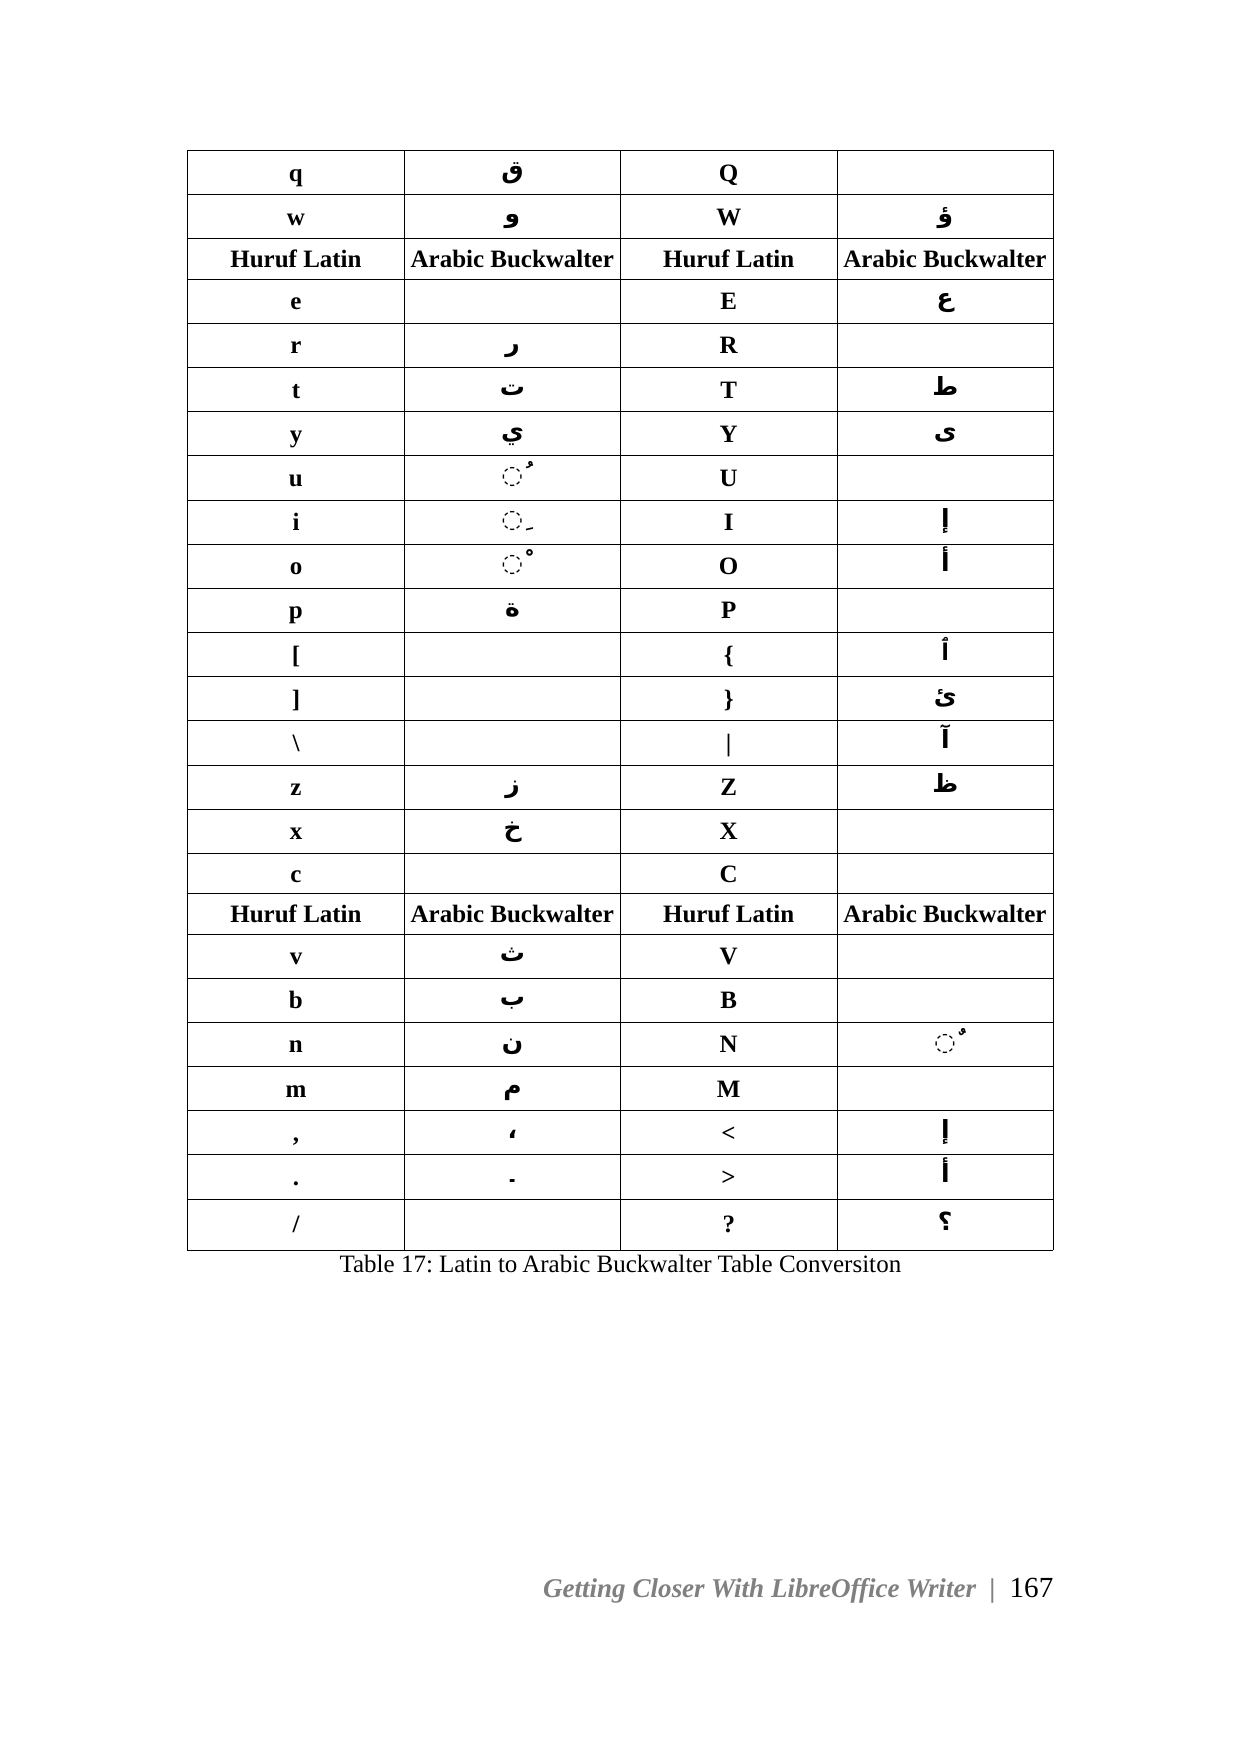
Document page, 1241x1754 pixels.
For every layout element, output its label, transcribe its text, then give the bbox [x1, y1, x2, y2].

table_cell ٌ [838, 1023, 1053, 1066]
table_cell أ [838, 545, 1053, 588]
table_cell [838, 810, 1053, 853]
table_cell ، [405, 1111, 620, 1154]
table_cell Arabic Buckwalter [838, 894, 1053, 933]
table_cell [838, 324, 1053, 367]
table_cell V [621, 935, 837, 978]
table_cell c [188, 854, 404, 893]
table_cell [405, 721, 620, 764]
table_cell [838, 151, 1053, 194]
table_cell o [188, 545, 404, 588]
table_cell z [188, 766, 404, 809]
table_cell ن [405, 1023, 620, 1066]
table_cell Q [621, 151, 837, 194]
table_cell t [188, 368, 404, 411]
table_cell [ [188, 633, 404, 676]
table_cell إ [838, 501, 1053, 544]
table_cell [838, 979, 1053, 1022]
table_cell P [621, 589, 837, 632]
table_cell . [188, 1155, 404, 1198]
table_cell I [621, 501, 837, 544]
table_cell خ [405, 810, 620, 853]
table_cell ْ [405, 545, 620, 588]
table_cell Arabic Buckwalter [405, 239, 620, 279]
table_cell w [188, 195, 404, 238]
table_cell ] [188, 677, 404, 720]
table_cell C [621, 854, 837, 893]
table_cell ي [405, 412, 620, 455]
table_cell / [188, 1200, 404, 1249]
table_cell \ [188, 721, 404, 764]
text Table 17: Latin to Arabic Buckwalter Table Conversiton [187, 1251, 1053, 1278]
table_cell > [621, 1155, 837, 1198]
table_cell < [621, 1111, 837, 1154]
table_cell [405, 280, 620, 323]
table_cell ؤ [838, 195, 1053, 238]
table_cell i [188, 501, 404, 544]
table_cell ع [838, 280, 1053, 323]
table_cell [405, 854, 620, 893]
table_cell b [188, 979, 404, 1022]
table_cell ط [838, 368, 1053, 411]
table_cell W [621, 195, 837, 238]
table_cell ث [405, 935, 620, 978]
table_cell [838, 854, 1053, 893]
table_cell X [621, 810, 837, 853]
table_cell m [188, 1067, 404, 1110]
table_cell م [405, 1067, 620, 1110]
table_cell ر [405, 324, 620, 367]
table_cell x [188, 810, 404, 853]
table_cell [405, 677, 620, 720]
table_cell } [621, 677, 837, 720]
table_cell ة [405, 589, 620, 632]
table_cell Z [621, 766, 837, 809]
table_cell و [405, 195, 620, 238]
table_cell N [621, 1023, 837, 1066]
table_cell [838, 589, 1053, 632]
table_cell ز [405, 766, 620, 809]
table_cell , [188, 1111, 404, 1154]
table_cell q [188, 151, 404, 194]
table_cell | [621, 721, 837, 764]
table_cell ؟ [838, 1200, 1053, 1249]
table_cell r [188, 324, 404, 367]
table_cell ئ [838, 677, 1053, 720]
table_cell Arabic Buckwalter [838, 239, 1053, 279]
table_cell [838, 935, 1053, 978]
table_cell p [188, 589, 404, 632]
table_cell ِ [405, 501, 620, 544]
table_cell { [621, 633, 837, 676]
table_cell U [621, 456, 837, 499]
table_cell M [621, 1067, 837, 1110]
table_cell O [621, 545, 837, 588]
table_cell Huruf Latin [621, 894, 837, 933]
table_cell u [188, 456, 404, 499]
table_cell [405, 633, 620, 676]
table_cell Huruf Latin [188, 239, 404, 279]
table_cell ق [405, 151, 620, 194]
table_cell B [621, 979, 837, 1022]
table_cell ى [838, 412, 1053, 455]
table_cell إ [838, 1111, 1053, 1154]
table_cell ٱ [838, 633, 1053, 676]
table_cell ُ [405, 456, 620, 499]
table_cell ? [621, 1200, 837, 1249]
table_cell Huruf Latin [621, 239, 837, 279]
table_cell y [188, 412, 404, 455]
table_cell ب [405, 979, 620, 1022]
table_cell Arabic Buckwalter [405, 894, 620, 933]
table_cell Y [621, 412, 837, 455]
table_cell R [621, 324, 837, 367]
table_cell T [621, 368, 837, 411]
table_cell n [188, 1023, 404, 1066]
table_cell [838, 1067, 1053, 1110]
table_cell [838, 456, 1053, 499]
table_cell ظ [838, 766, 1053, 809]
table_cell E [621, 280, 837, 323]
table_cell ت [405, 368, 620, 411]
table_cell Huruf Latin [188, 894, 404, 933]
table_cell أ [838, 1155, 1053, 1198]
table_cell e [188, 280, 404, 323]
table_cell v [188, 935, 404, 978]
table_cell [405, 1200, 620, 1249]
table_cell ۔ [405, 1155, 620, 1198]
table_cell آ [838, 721, 1053, 764]
